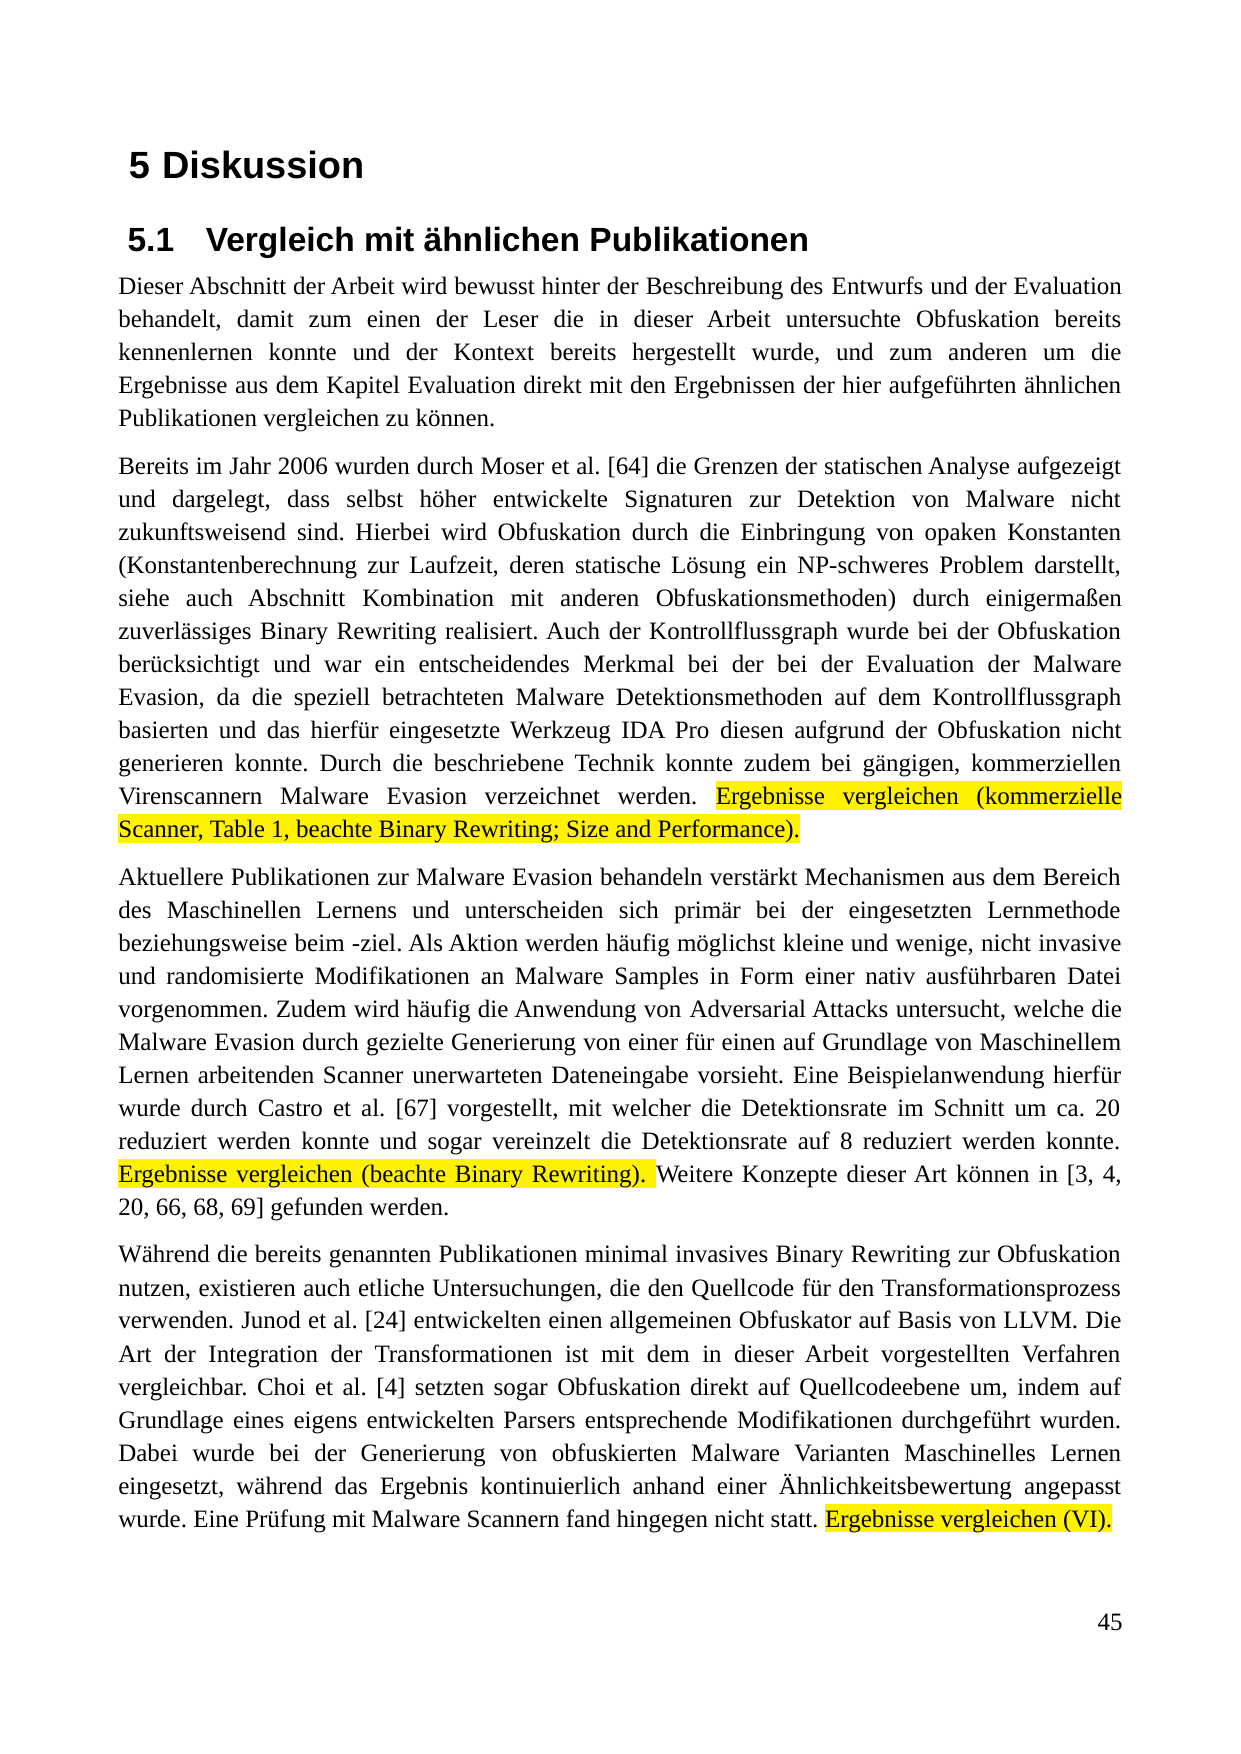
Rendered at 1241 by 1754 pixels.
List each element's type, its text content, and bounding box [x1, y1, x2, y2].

subtitle Vergleich mit ähnlichen Publikationen [118, 220, 1122, 259]
subtitle Diskussion [118, 143, 1122, 187]
text Aktuellere Publikationen zur Malware Evasion behandeln verstärkt Mechanismen aus dem Bereich des Maschinellen Lernens und unterscheiden sich primär bei der eingesetzten Lernmethode beziehungsweise beim -ziel. Als Aktion werden häufig möglichst kleine und wenige, nicht invasive und randomisierte Modifikationen an Malware Samples in Form einer nativ ausführbaren Datei vorgenommen. Zudem wird häufig die Anwendung von Adversarial Attacks untersucht, welche die Malware Evasion durch gezielte Generierung von einer für einen auf Grundlage von Maschinellem Lernen arbeitenden Scanner unerwarteten Dateneingabe vorsieht. Eine Beispielanwendung hierfür wurde durch Castro et al. [67] vorgestellt, mit welcher die Detektionsrate im Schnitt um ca. 20 reduziert werden konnte und sogar vereinzelt die Detektionsrate auf 8 reduziert werden konnte. Ergebnisse vergleichen (beachte Binary Rewriting). Weitere Konzepte dieser Art können in [3, 4, 20, 66, 68, 69] gefunden werden. [118, 862, 1122, 1221]
text Während die bereits genannten Publikationen minimal invasives Binary Rewriting zur Obfuskation nutzen, existieren auch etliche Untersuchungen, die den Quellcode für den Transformationsprozess verwenden. Junod et al. [24] entwickelten einen allgemeinen Obfuskator auf Basis von LLVM. Die Art der Integration der Transformationen ist mit dem in dieser Arbeit vorgestellten Verfahren vergleichbar. Choi et al. [4] setzten sogar Obfuskation direkt auf Quellcodeebene um, indem auf Grundlage eines eigens entwickelten Parsers entsprechende Modifikationen durchgeführt wurden. Dabei wurde bei der Generierung von obfuskierten Malware Varianten Maschinelles Lernen eingesetzt, während das Ergebnis kontinuierlich anhand einer Ähnlichkeitsbewertung angepasst wurde. Eine Prüfung mit Malware Scannern fand hingegen nicht statt. Ergebnisse vergleichen (VI). [118, 1239, 1122, 1532]
text Dieser Abschnitt der Arbeit wird bewusst hinter der Beschreibung des Entwurfs und der Evaluation behandelt, damit zum einen der Leser die in dieser Arbeit untersuchte Obfuskation bereits kennenlernen konnte und der Kontext bereits hergestellt wurde, und zum anderen um die Ergebnisse aus dem Kapitel Evaluation direkt mit den Ergebnissen der hier aufgeführten ähnlichen Publikationen vergleichen zu können. [118, 271, 1122, 432]
text Bereits im Jahr 2006 wurden durch Moser et al. [64] die Grenzen der statischen Analyse aufgezeigt und dargelegt, dass selbst höher entwickelte Signaturen zur Detektion von Malware nicht zukunftsweisend sind. Hierbei wird Obfuskation durch die Einbringung von opaken Konstanten (Konstantenberechnung zur Laufzeit, deren statische Lösung ein NP-schweres Problem darstellt, siehe auch Abschnitt Kombination mit anderen Obfuskationsmethoden) durch einigermaßen zuverlässiges Binary Rewriting realisiert. Auch der Kontrollflussgraph wurde bei der Obfuskation berücksichtigt und war ein entscheidendes Merkmal bei der bei der Evaluation der Malware Evasion, da die speziell betrachteten Malware Detektionsmethoden auf dem Kontrollflussgraph basierten und das hierfür eingesetzte Werkzeug IDA Pro diesen aufgrund der Obfuskation nicht generieren konnte. Durch die beschriebene Technik konnte zudem bei gängigen, kommerziellen Virenscannern Malware Evasion verzeichnet werden. Ergebnisse vergleichen (kommerzielle Scanner, Table 1, beachte Binary Rewriting; Size and Performance). [118, 451, 1122, 843]
